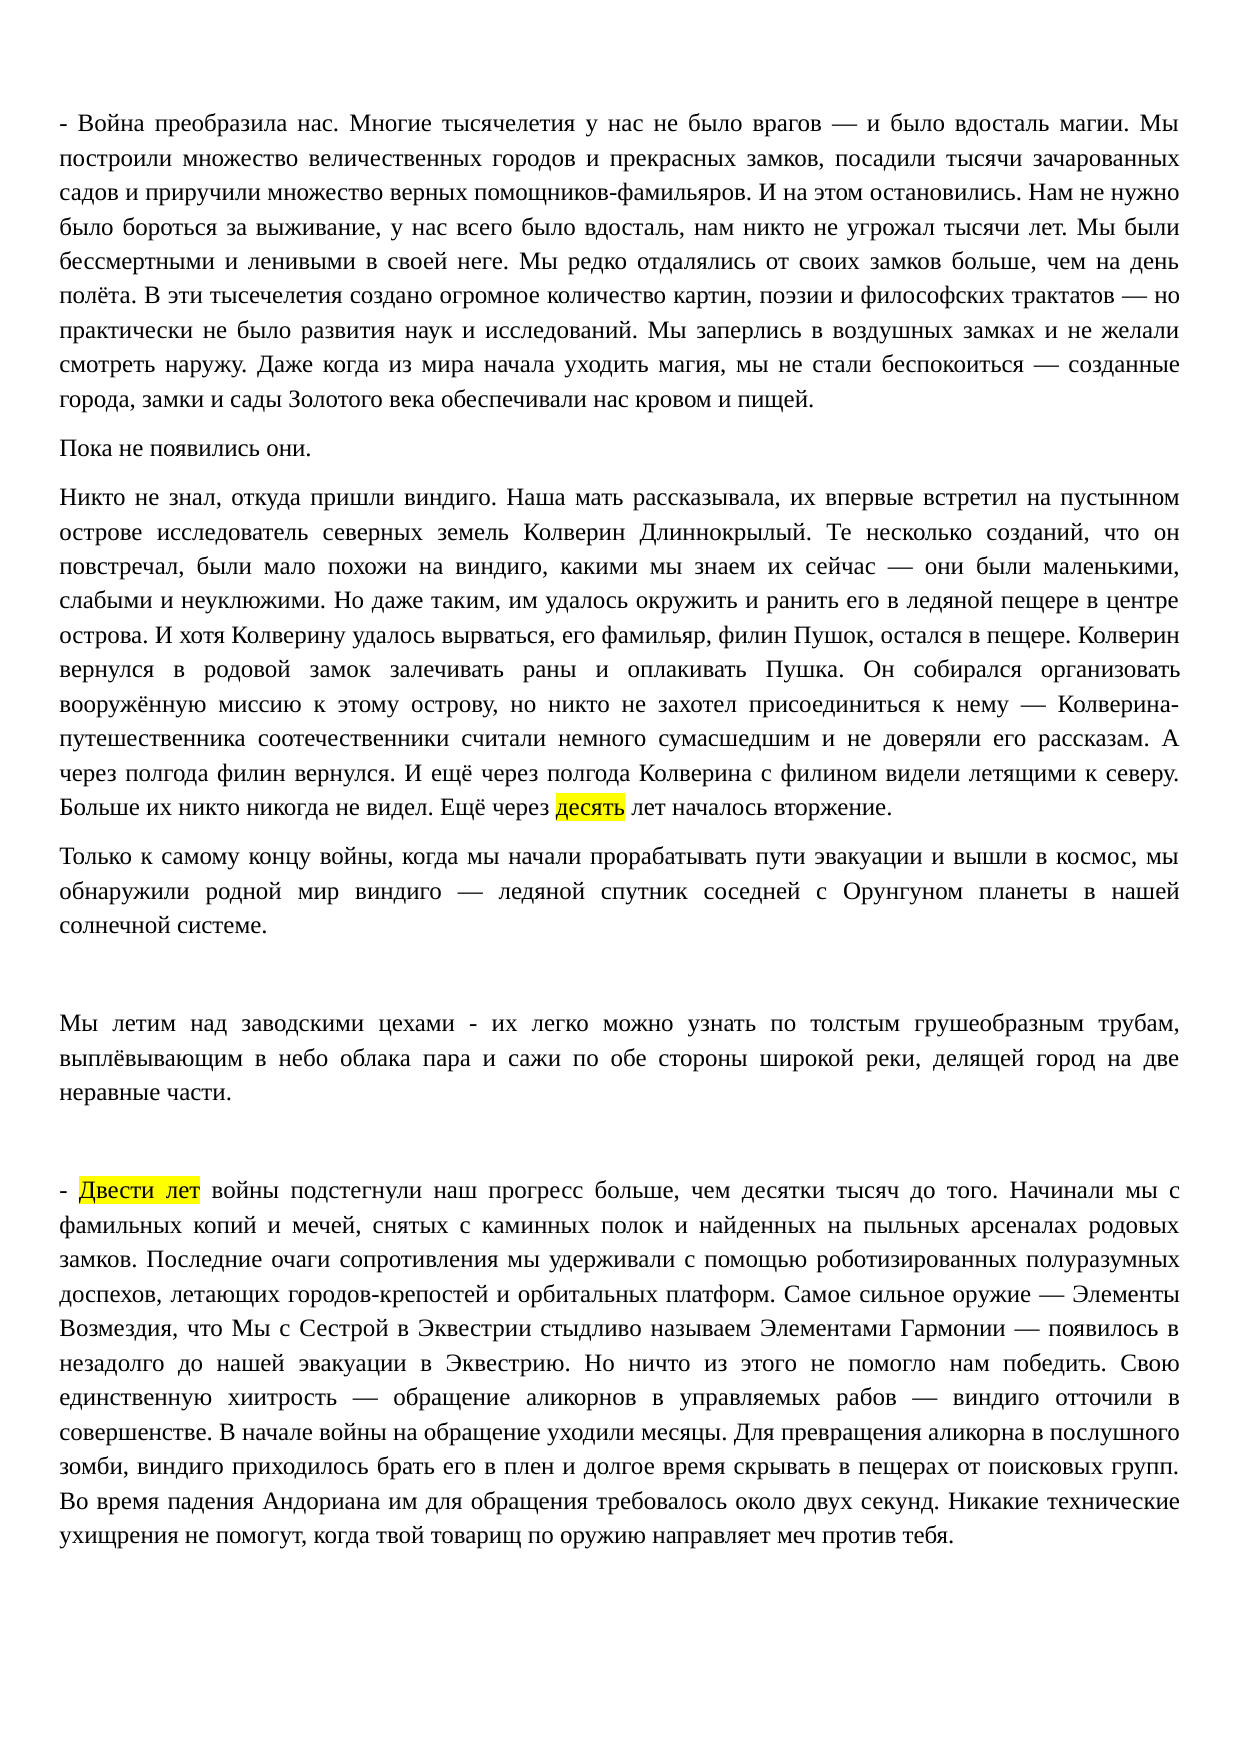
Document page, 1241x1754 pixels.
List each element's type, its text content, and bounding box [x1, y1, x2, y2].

text Мы летим над заводскими цехами - их легко можно узнать по толстым грушеобразным трубам, выплёвывающим в небо облака пара и сажи по обе стороны широкой реки, делящей город на две неравные части. [59, 1008, 1181, 1106]
text - Двести лет войны подстегнули наш прогресс больше, чем десятки тысяч до того. Начинали мы с фамильных копий и мечей, снятых с каминных полок и найденных на пыльных арсеналах родовых замков. Последние очаги сопротивления мы удерживали с помощью роботизированных полуразумных доспехов, летающих городов-крепостей и орбитальных платформ. Самое сильное оружие — Элементы Возмездия, что Мы с Сестрой в Эквестрии стыдливо называем Элементами Гармонии — появилось в незадолго до нашей эвакуации в Эквестрию. Но ничто из этого не помогло нам победить. Свою единственную хиитрость — обращение аликорнов в управляемых рабов — виндиго отточили в совершенстве. В начале войны на обращение уходили месяцы. Для превращения аликорна в послушного зомби, виндиго приходилось брать его в плен и долгое время скрывать в пещерах от поисковых групп. Во время падения Андориана им для обращения требовалось около двух секунд. Никакие технические ухищрения не помогут, когда твой товарищ по оружию направляет меч против тебя. [59, 1176, 1181, 1549]
text Только к самому концу войны, когда мы начали прорабатывать пути эвакуации и вышли в космос, мы обнаружили родной мир виндиго — ледяной спутник соседней с Орунгуном планеты в нашей солнечной системе. [59, 841, 1181, 939]
text Никто не знал, откуда пришли виндиго. Наша мать рассказывала, их впервые встретил на пустынном острове исследователь северных земель Колверин Длиннокрылый. Те несколько созданий, что он повстречал, были мало похожи на виндиго, какими мы знаем их сейчас — они были маленькими, слабыми и неуклюжими. Но даже таким, им удалось окружить и ранить его в ледяной пещере в центре острова. И хотя Колверину удалось вырваться, его фамильяр, филин Пушок, остался в пещере. Колверин вернулся в родовой замок залечивать раны и оплакивать Пушка. Он собирался организовать вооружённую миссию к этому острову, но никто не захотел присоединиться к нему — Колверина-путешественника соотечественники считали немного сумасшедшим и не доверяли его рассказам. А через полгода филин вернулся. И ещё через полгода Колверина с филином видели летящими к северу. Больше их никто никогда не видел. Ещё через десять лет началось вторжение. [59, 482, 1181, 821]
text Пока не появились они. [59, 433, 1181, 462]
text - Война преобразила нас. Многие тысячелетия у нас не было врагов — и было вдосталь магии. Мы построили множество величественных городов и прекрасных замков, посадили тысячи зачарованных садов и приручили множество верных помощников-фамильяров. И на этом остановились. Нам не нужно было бороться за выживание, у нас всего было вдосталь, нам никто не угрожал тысячи лет. Мы были бессмертными и ленивыми в своей неге. Мы редко отдалялись от своих замков больше, чем на день полёта. В эти тысечелетия создано огромное количество картин, поэзии и философских трактатов — но практически не было развития наук и исследований. Мы заперлись в воздушных замках и не желали смотреть наружу. Даже когда из мира начала уходить магия, мы не стали беспокоиться — созданные города, замки и сады Золотого века обеспечивали нас кровом и пищей. [59, 108, 1181, 413]
